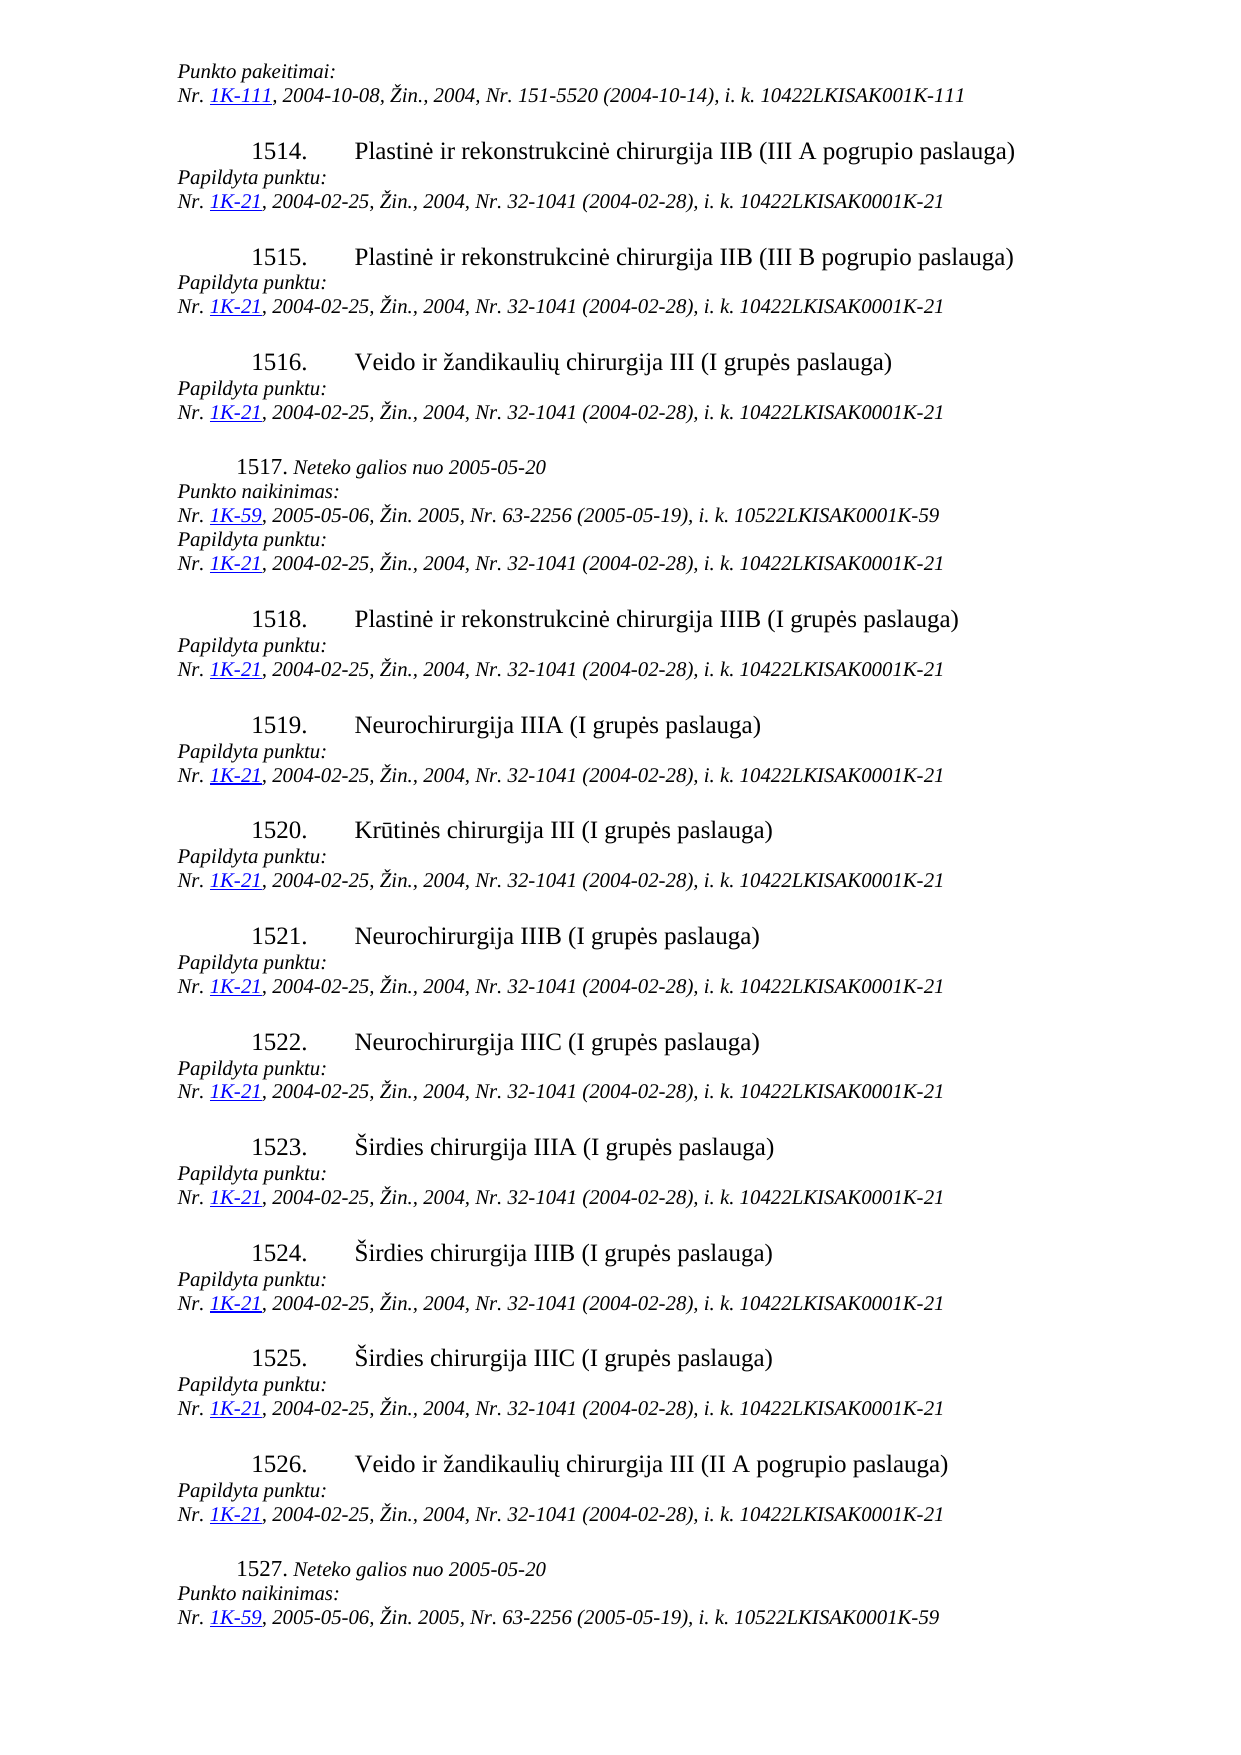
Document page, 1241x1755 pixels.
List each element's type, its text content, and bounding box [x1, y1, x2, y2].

text Nr. 1K-21, 2004-02-25, Žin., 2004, Nr. 32-1041 (2004-02-28), i. k. 10422LKISAK0001K-21 [177, 763, 1181, 787]
text 1518. Plastinė ir rekonstrukcinė chirurgija IIIB (I grupės paslauga) [177, 604, 1181, 633]
text Nr. 1K-21, 2004-02-25, Žin., 2004, Nr. 32-1041 (2004-02-28), i. k. 10422LKISAK0001K-21 [177, 657, 1181, 681]
text 1520. Krūtinės chirurgija III (I grupės paslauga) [177, 815, 1181, 844]
text Nr. 1K-21, 2004-02-25, Žin., 2004, Nr. 32-1041 (2004-02-28), i. k. 10422LKISAK0001K-21 [177, 1502, 1181, 1526]
text Papildyta punktu: [177, 738, 1181, 763]
text Punkto naikinimas: [177, 479, 1181, 503]
text Nr. 1K-21, 2004-02-25, Žin., 2004, Nr. 32-1041 (2004-02-28), i. k. 10422LKISAK0001K-21 [177, 1291, 1181, 1315]
text 1524. Širdies chirurgija IIIB (I grupės paslauga) [177, 1238, 1181, 1267]
text Nr. 1K-59, 2005-05-06, Žin. 2005, Nr. 63-2256 (2005-05-19), i. k. 10522LKISAK0001K-59 [177, 1605, 1181, 1629]
text 1526. Veido ir žandikaulių chirurgija III (II A pogrupio paslauga) [177, 1449, 1181, 1478]
text Nr. 1K-21, 2004-02-25, Žin., 2004, Nr. 32-1041 (2004-02-28), i. k. 10422LKISAK0001K-21 [177, 551, 1181, 575]
text Papildyta punktu: [177, 1267, 1181, 1291]
text Papildyta punktu: [177, 270, 1181, 294]
text 1523. Širdies chirurgija IIIA (I grupės paslauga) [177, 1132, 1181, 1161]
text 1522. Neurochirurgija IIIC (I grupės paslauga) [177, 1027, 1181, 1055]
text 1516. Veido ir žandikaulių chirurgija III (I grupės paslauga) [177, 347, 1181, 376]
text Papildyta punktu: [177, 165, 1181, 189]
text Papildyta punktu: [177, 1372, 1181, 1396]
text 1515. Plastinė ir rekonstrukcinė chirurgija IIB (III B pogrupio paslauga) [177, 242, 1181, 270]
text Nr. 1K-21, 2004-02-25, Žin., 2004, Nr. 32-1041 (2004-02-28), i. k. 10422LKISAK0001K-21 [177, 189, 1181, 213]
text Nr. 1K-21, 2004-02-25, Žin., 2004, Nr. 32-1041 (2004-02-28), i. k. 10422LKISAK0001K-21 [177, 1185, 1181, 1209]
text 1525. Širdies chirurgija IIIC (I grupės paslauga) [177, 1343, 1181, 1372]
text Nr. 1K-21, 2004-02-25, Žin., 2004, Nr. 32-1041 (2004-02-28), i. k. 10422LKISAK0001K-21 [177, 1079, 1181, 1103]
text 1514. Plastinė ir rekonstrukcinė chirurgija IIB (III A pogrupio paslauga) [177, 136, 1181, 165]
text Nr. 1K-21, 2004-02-25, Žin., 2004, Nr. 32-1041 (2004-02-28), i. k. 10422LKISAK0001K-21 [177, 294, 1181, 318]
text Papildyta punktu: [177, 376, 1181, 400]
text Nr. 1K-59, 2005-05-06, Žin. 2005, Nr. 63-2256 (2005-05-19), i. k. 10522LKISAK0001K-59 [177, 503, 1181, 527]
text Papildyta punktu: [177, 1055, 1181, 1079]
text Papildyta punktu: [177, 1478, 1181, 1502]
text Nr. 1K-21, 2004-02-25, Žin., 2004, Nr. 32-1041 (2004-02-28), i. k. 10422LKISAK0001K-21 [177, 1396, 1181, 1420]
text Papildyta punktu: [177, 950, 1181, 974]
text Papildyta punktu: [177, 1161, 1181, 1185]
text 1517. Neteko galios nuo 2005-05-20 [177, 453, 1181, 479]
text Nr. 1K-111, 2004-10-08, Žin., 2004, Nr. 151-5520 (2004-10-14), i. k. 10422LKISAK001K-111 [177, 83, 1181, 107]
text Punkto naikinimas: [177, 1581, 1181, 1605]
text Punkto pakeitimai: [177, 59, 1181, 83]
text 1519. Neurochirurgija IIIA (I grupės paslauga) [177, 710, 1181, 738]
text Papildyta punktu: [177, 527, 1181, 551]
text Papildyta punktu: [177, 633, 1181, 657]
text Nr. 1K-21, 2004-02-25, Žin., 2004, Nr. 32-1041 (2004-02-28), i. k. 10422LKISAK0001K-21 [177, 974, 1181, 998]
text Papildyta punktu: [177, 844, 1181, 868]
text 1527. Neteko galios nuo 2005-05-20 [177, 1555, 1181, 1581]
text Nr. 1K-21, 2004-02-25, Žin., 2004, Nr. 32-1041 (2004-02-28), i. k. 10422LKISAK0001K-21 [177, 868, 1181, 892]
text 1521. Neurochirurgija IIIB (I grupės paslauga) [177, 921, 1181, 950]
text Nr. 1K-21, 2004-02-25, Žin., 2004, Nr. 32-1041 (2004-02-28), i. k. 10422LKISAK0001K-21 [177, 400, 1181, 424]
